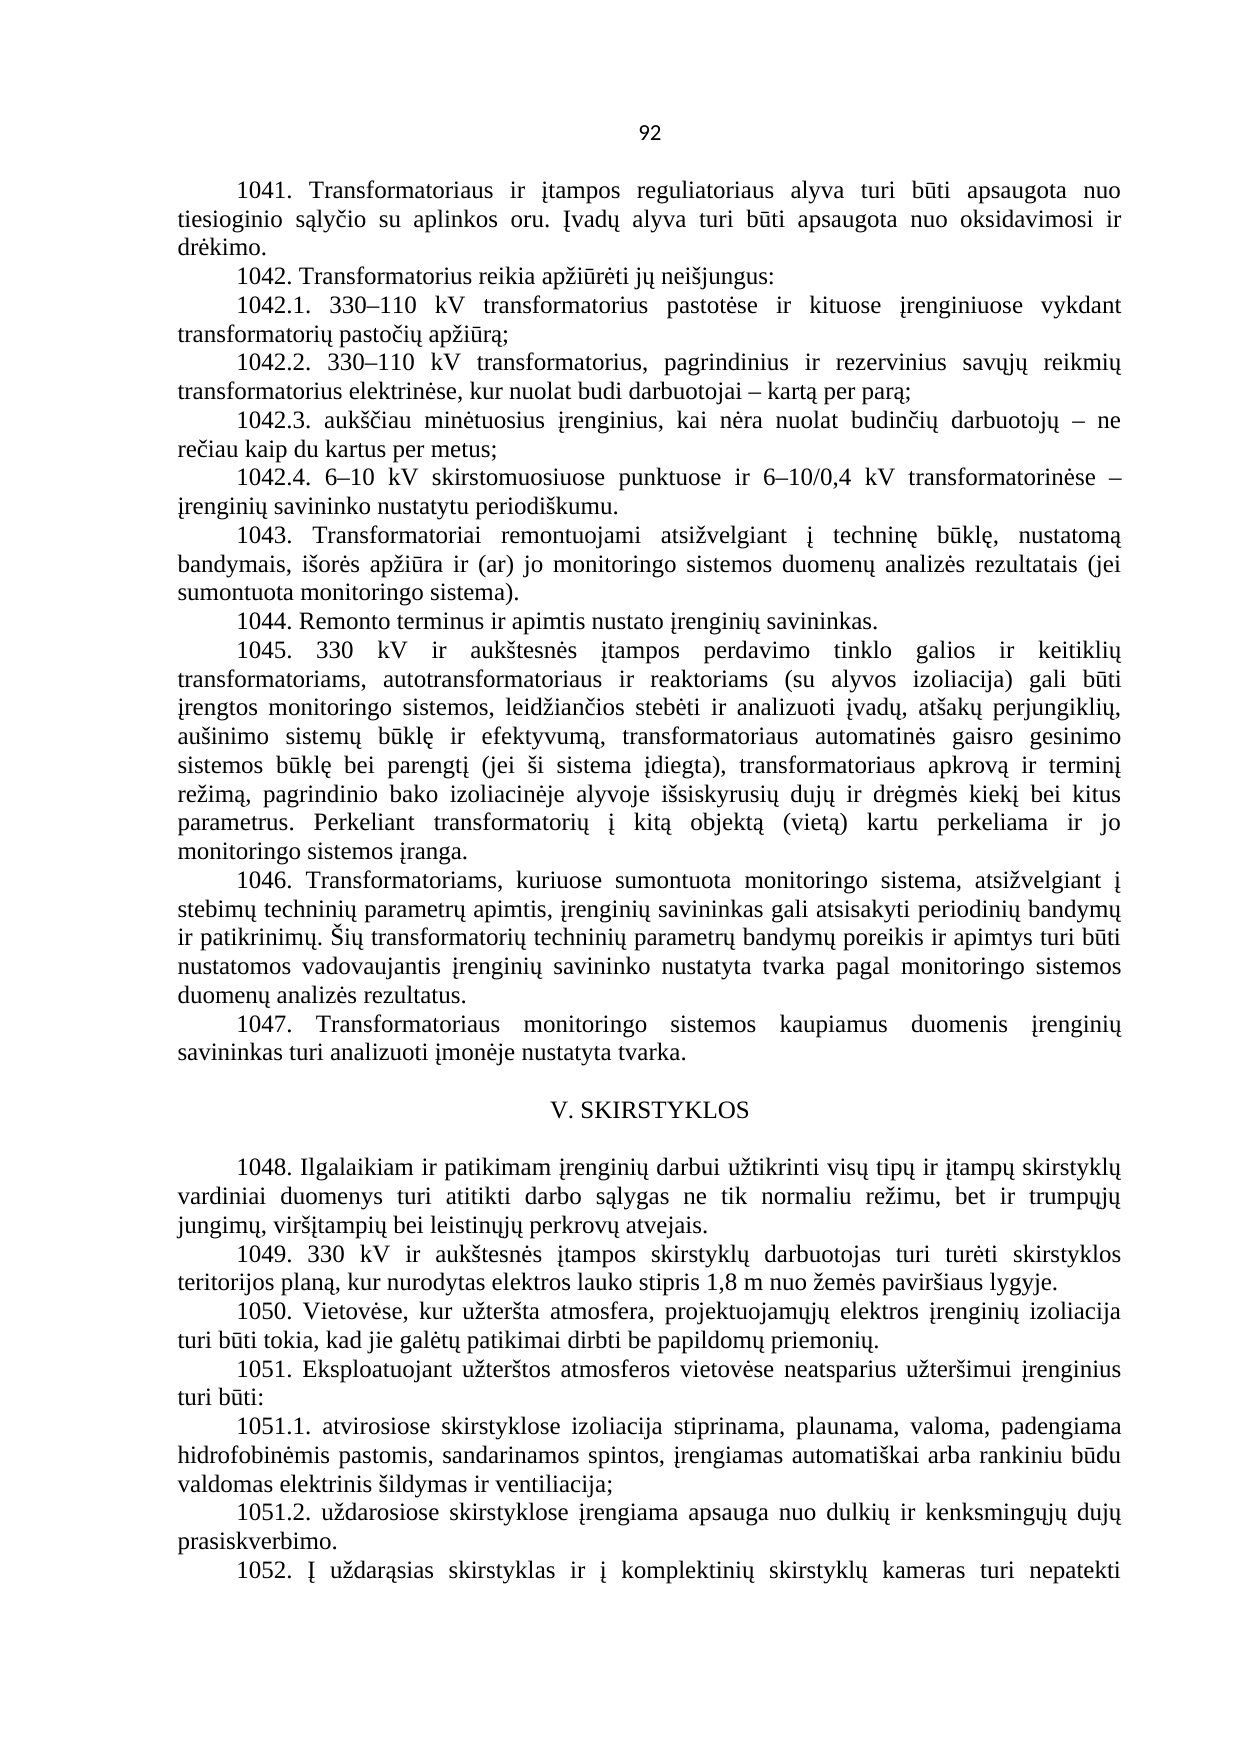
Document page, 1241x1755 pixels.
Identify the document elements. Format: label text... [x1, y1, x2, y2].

text 1042.3. aukščiau minėtuosius įrenginius, kai nėra nuolat budinčių darbuotojų – ne rečiau kaip du kartus per metus; [177, 405, 1122, 462]
text 1046. Transformatoriams, kuriuose sumontuota monitoringo sistema, atsižvelgiant į stebimų techninių parametrų apimtis, įrenginių savininkas gali atsisakyti periodinių bandymų ir patikrinimų. Šių transformatorių techninių parametrų bandymų poreikis ir apimtys turi būti nustatomos vadovaujantis įrenginių savininko nustatyta tvarka pagal monitoringo sistemos duomenų analizės rezultatus. [177, 865, 1122, 1009]
text 1044. Remonto terminus ir apimtis nustato įrenginių savininkas. [177, 606, 1122, 635]
text 1051.1. atvirosiose skirstyklose izoliacija stiprinama, plaunama, valoma, padengiama hidrofobinėmis pastomis, sandarinamos spintos, įrengiamas automatiškai arba rankiniu būdu valdomas elektrinis šildymas ir ventiliacija; [177, 1411, 1122, 1497]
text 1042.1. 330–110 kV transformatorius pastotėse ir kituose įrenginiuose vykdant transformatorių pastočių apžiūrą; [177, 290, 1122, 347]
text V. SKIRSTYKLOS [177, 1095, 1122, 1124]
text 1045. 330 kV ir aukštesnės įtampos perdavimo tinklo galios ir keitiklių transformatoriams, autotransformatoriaus ir reaktoriams (su alyvos izoliacija) gali būti įrengtos monitoringo sistemos, leidžiančios stebėti ir analizuoti įvadų, atšakų perjungiklių, aušinimo sistemų būklę ir efektyvumą, transformatoriaus automatinės gaisro gesinimo sistemos būklę bei parengtį (jei ši sistema įdiegta), transformatoriaus apkrovą ir terminį režimą, pagrindinio bako izoliacinėje alyvoje išsiskyrusių dujų ir drėgmės kiekį bei kitus parametrus. Perkeliant transformatorių į kitą objektą (vietą) kartu perkeliama ir jo monitoringo sistemos įranga. [177, 635, 1122, 865]
text 1042.2. 330–110 kV transformatorius, pagrindinius ir rezervinius savųjų reikmių transformatorius elektrinėse, kur nuolat budi darbuotojai – kartą per parą; [177, 347, 1122, 405]
text 1051. Eksploatuojant užterštos atmosferos vietovėse neatsparius užteršimui įrenginius turi būti: [177, 1354, 1122, 1411]
text 1042. Transformatorius reikia apžiūrėti jų neišjungus: [177, 261, 1122, 290]
text 1048. Ilgalaikiam ir patikimam įrenginių darbui užtikrinti visų tipų ir įtampų skirstyklų vardiniai duomenys turi atitikti darbo sąlygas ne tik normaliu režimu, bet ir trumpųjų jungimų, viršįtampių bei leistinųjų perkrovų atvejais. [177, 1152, 1122, 1239]
text 1050. Vietovėse, kur užteršta atmosfera, projektuojamųjų elektros įrenginių izoliacija turi būti tokia, kad jie galėtų patikimai dirbti be papildomų priemonių. [177, 1296, 1122, 1354]
text 1042.4. 6–10 kV skirstomuosiuose punktuose ir 6–10/0,4 kV transformatorinėse – įrenginių savininko nustatytu periodiškumu. [177, 462, 1122, 520]
text 1041. Transformatoriaus ir įtampos reguliatoriaus alyva turi būti apsaugota nuo tiesioginio sąlyčio su aplinkos oru. Įvadų alyva turi būti apsaugota nuo oksidavimosi ir drėkimo. [177, 175, 1122, 261]
text 1043. Transformatoriai remontuojami atsižvelgiant į techninę būklę, nustatomą bandymais, išorės apžiūra ir (ar) jo monitoringo sistemos duomenų analizės rezultatais (jei sumontuota monitoringo sistema). [177, 520, 1122, 606]
text 1049. 330 kV ir aukštesnės įtampos skirstyklų darbuotojas turi turėti skirstyklos teritorijos planą, kur nurodytas elektros lauko stipris 1,8 m nuo žemės paviršiaus lygyje. [177, 1239, 1122, 1296]
text 1051.2. uždarosiose skirstyklose įrengiama apsauga nuo dulkių ir kenksmingųjų dujų prasiskverbimo. [177, 1497, 1122, 1555]
text 1047. Transformatoriaus monitoringo sistemos kaupiamus duomenis įrenginių savininkas turi analizuoti įmonėje nustatyta tvarka. [177, 1009, 1122, 1066]
text 1052. Į uždarąsias skirstyklas ir į komplektinių skirstyklų kameras turi nepatekti [177, 1555, 1122, 1584]
